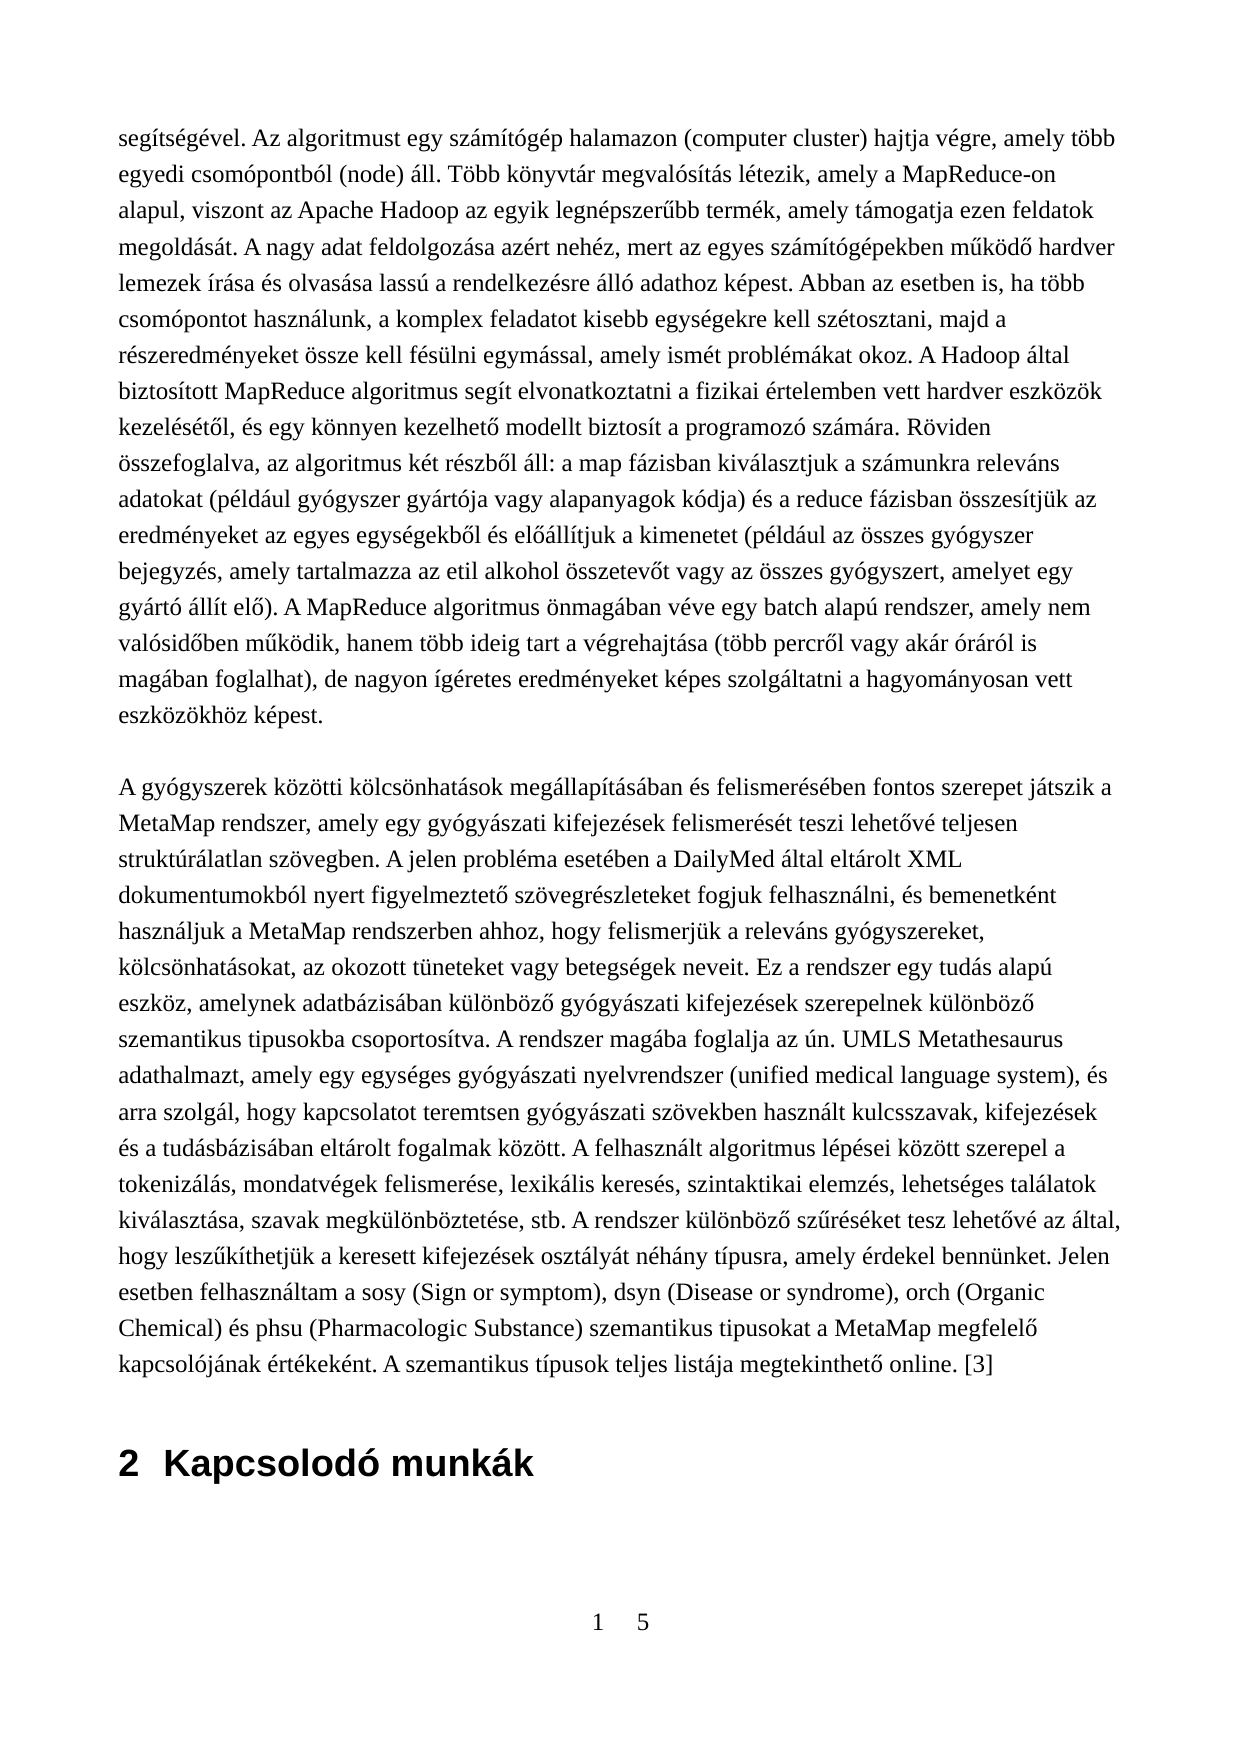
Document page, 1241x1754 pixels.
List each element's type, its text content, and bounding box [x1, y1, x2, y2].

subtitle A gyógyszerek közötti kölcsönhatások megállapításában és felismerésében fontos szerepet játszik a MetaMap rendszer, amely egy gyógyászati kifejezések felismerését teszi lehetővé teljesen struktúrálatlan szövegben. A jelen probléma esetében a DailyMed által eltárolt XML dokumentumokból nyert figyelmeztető szövegrészleteket fogjuk felhasználni, és bemenetként használjuk a MetaMap rendszerben ahhoz, hogy felismerjük a releváns gyógyszereket, kölcsönhatásokat, az okozott tüneteket vagy betegségek neveit. Ez a rendszer egy tudás alapú eszköz, amelynek adatbázisában különböző gyógyászati kifejezések szerepelnek különböző szemantikus tipusokba csoportosítva. A rendszer magába foglalja az ún. UMLS Metathesaurus adathalmazt, amely egy egységes gyógyászati nyelvrendszer (unified medical language system), és arra szolgál, hogy kapcsolatot teremtsen gyógyászati szövekben használt kulcsszavak, kifejezések és a tudásbázisában eltárolt fogalmak között. A felhasznált algoritmus lépései között szerepel a tokenizálás, mondatvégek felismerése, lexikális keresés, szintaktikai elemzés, lehetséges találatok kiválasztása, szavak megkülönböztetése, stb. A rendszer különböző szűréséket tesz lehetővé az által, hogy leszűkíthetjük a keresett kifejezések osztályát néhány típusra, amely érdekel bennünket. Jelen esetben felhasználtam a sosy (Sign or symptom), dsyn (Disease or syndrome), orch (Organic Chemical) és phsu (Pharmacologic Substance) szemantikus tipusokat a MetaMap megfelelő kapcsolójának értékeként. A szemantikus típusok teljes listája megtekinthető online. [3] [118, 767, 1122, 1379]
subtitle Kapcsolodó munkák [118, 1441, 1122, 1484]
subtitle segítségével. Az algoritmust egy számítógép halamazon (computer cluster) hajtja végre, amely több egyedi csomópontból (node) áll. Több könyvtár megvalósítás létezik, amely a MapReduce-on alapul, viszont az Apache Hadoop az egyik legnépszerűbb termék, amely támogatja ezen feldatok megoldását. A nagy adat feldolgozása azért nehéz, mert az egyes számítógépekben működő hardver lemezek írása és olvasása lassú a rendelkezésre álló adathoz képest. Abban az esetben is, ha több csomópontot használunk, a komplex feladatot kisebb egységekre kell szétosztani, majd a részeredményeket össze kell fésülni egymással, amely ismét problémákat okoz. A Hadoop által biztosított MapReduce algoritmus segít elvonatkoztatni a fizikai értelemben vett hardver eszközök kezelésétől, és egy könnyen kezelhető modellt biztosít a programozó számára. Röviden összefoglalva, az algoritmus két részből áll: a map fázisban kiválasztjuk a számunkra releváns adatokat (például gyógyszer gyártója vagy alapanyagok kódja) és a reduce fázisban összesítjük az eredményeket az egyes egységekből és előállítjuk a kimenetet (például az összes gyógyszer bejegyzés, amely tartalmazza az etil alkohol összetevőt vagy az összes gyógyszert, amelyet egy gyártó állít elő). A MapReduce algoritmus önmagában véve egy batch alapú rendszer, amely nem valósidőben működik, hanem több ideig tart a végrehajtása (több percről vagy akár óráról is magában foglalhat), de nagyon ígéretes eredményeket képes szolgáltatni a hagyományosan vett eszközökhöz képest. [118, 118, 1122, 731]
